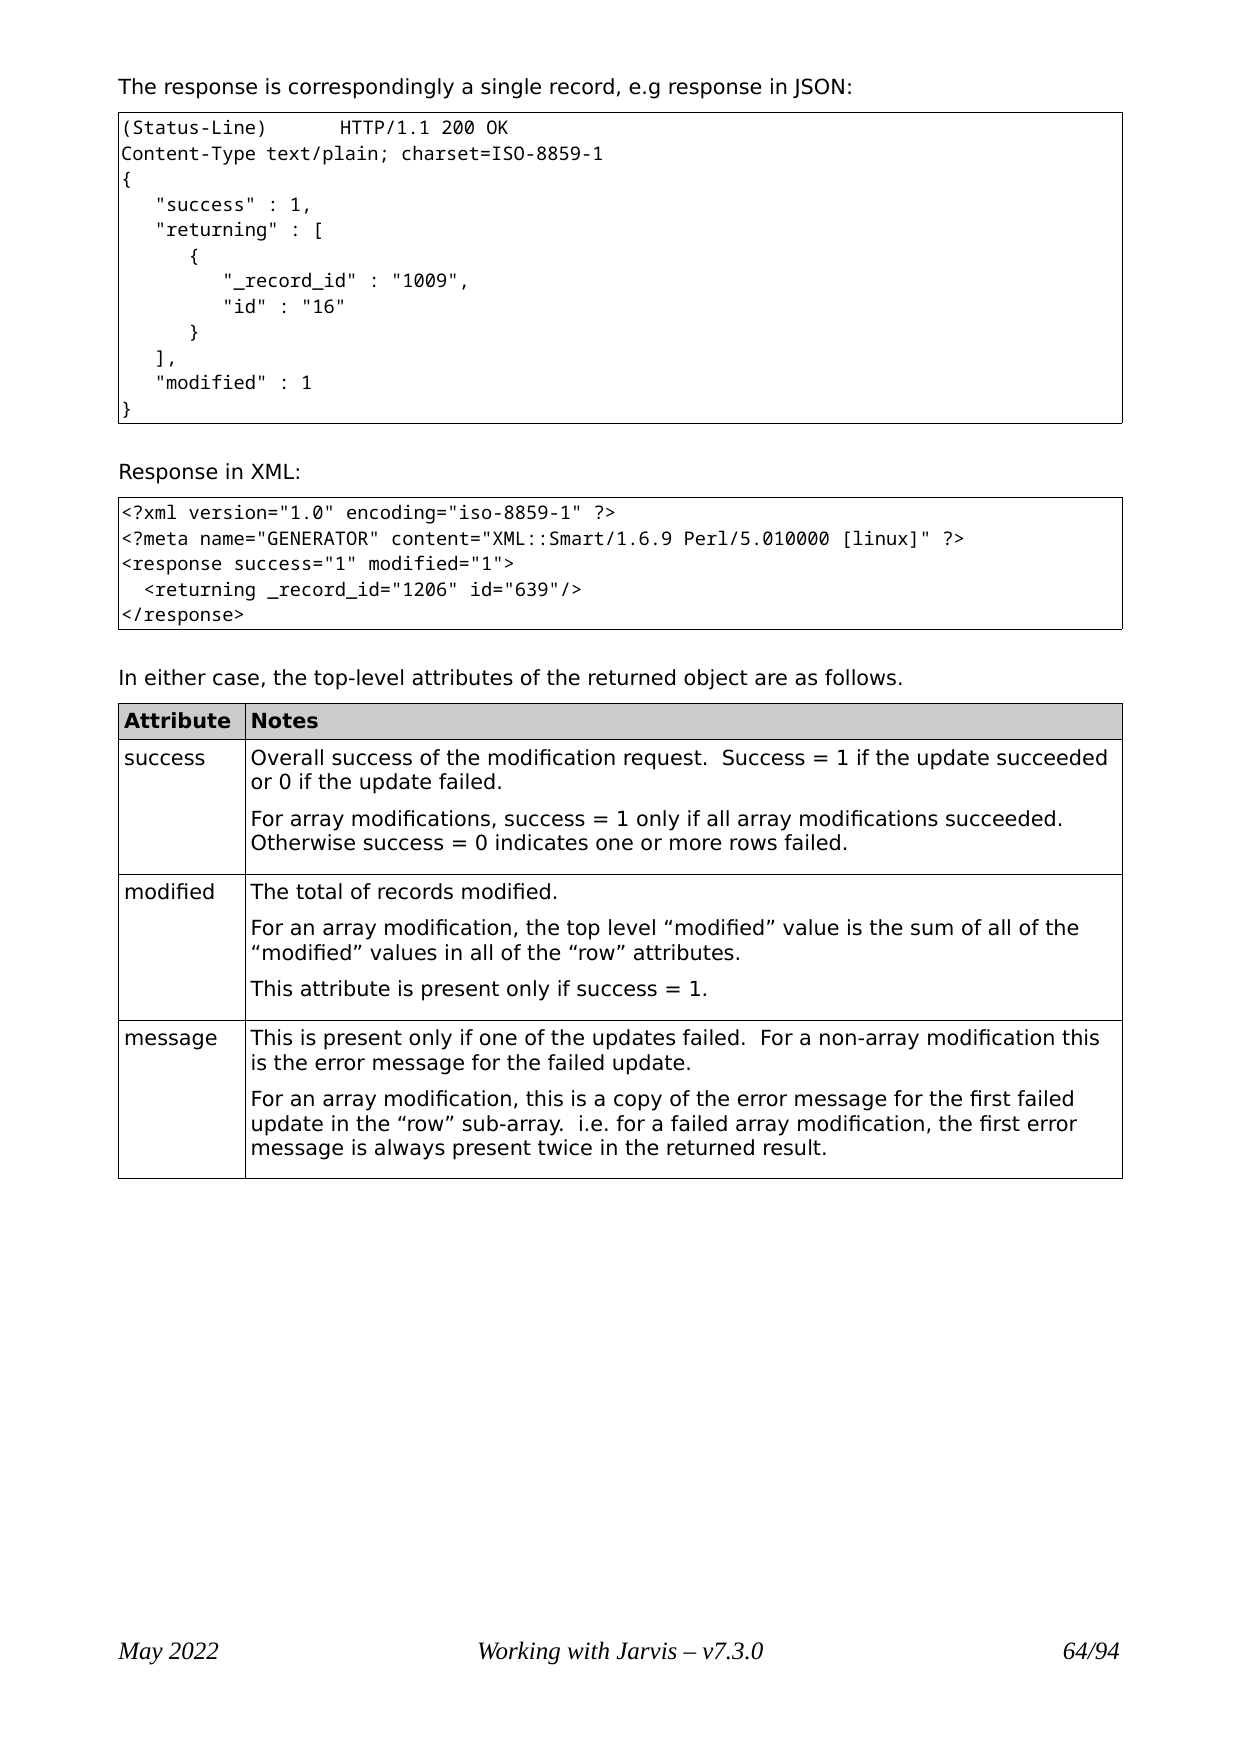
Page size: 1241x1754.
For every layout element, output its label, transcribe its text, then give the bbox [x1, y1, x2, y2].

text ], [119, 341, 1122, 367]
text { [119, 239, 1122, 265]
text <?xml version="1.0" encoding="iso-8859-1" ?> [119, 498, 1122, 522]
table_cell success [119, 740, 245, 873]
table_header Notes [246, 704, 1122, 739]
text } [119, 392, 1122, 423]
text <returning _record_id="1206" id="639"/> [119, 573, 1122, 599]
text Content-Type text/plain; charset=ISO-8859-1 [119, 137, 1122, 163]
table_cell message [119, 1021, 245, 1178]
text "_record_id" : "1009", [119, 265, 1122, 290]
text "success" : 1, [119, 188, 1122, 214]
text { [119, 163, 1122, 188]
table_cell modified [119, 875, 245, 1020]
text In either case, the top-level attributes of the returned object are as follows. [118, 666, 1122, 691]
text } [119, 316, 1122, 341]
text (Status-Line) HTTP/1.1 200 OK [119, 113, 1122, 137]
text "returning" : [ [119, 214, 1122, 239]
table_cell Overall success of the modification request. Success = 1 if the update succeeded or 0 if the update failed. For array modifications, success = 1 only if all array modifications succeeded. Otherwise success = 0 indicates one or more rows failed. [246, 740, 1122, 873]
text Response in XML: [118, 460, 1122, 484]
table_header Attribute [119, 704, 245, 739]
text </response> [119, 599, 1122, 629]
text "modified" : 1 [119, 367, 1122, 392]
table_cell This is present only if one of the updates failed. For a non-array modification this is the error message for the failed update. For an array modification, this is a copy of the error message for the first failed update in the “row” sub-array. i.e. for a failed array modification, the first error message is always present twice in the returned result. [246, 1021, 1122, 1178]
text "id" : "16" [119, 290, 1122, 316]
text <response success="1" modified="1"> [119, 548, 1122, 573]
table_cell The total of records modified. For an array modification, the top level “modified” value is the sum of all of the “modified” values in all of the “row” attributes. This attribute is present only if success = 1. [246, 875, 1122, 1020]
text The response is correspondingly a single record, e.g response in JSON: [118, 75, 1122, 99]
text <?meta name="GENERATOR" content="XML::Smart/1.6.9 Perl/5.010000 [linux]" ?> [119, 522, 1122, 548]
